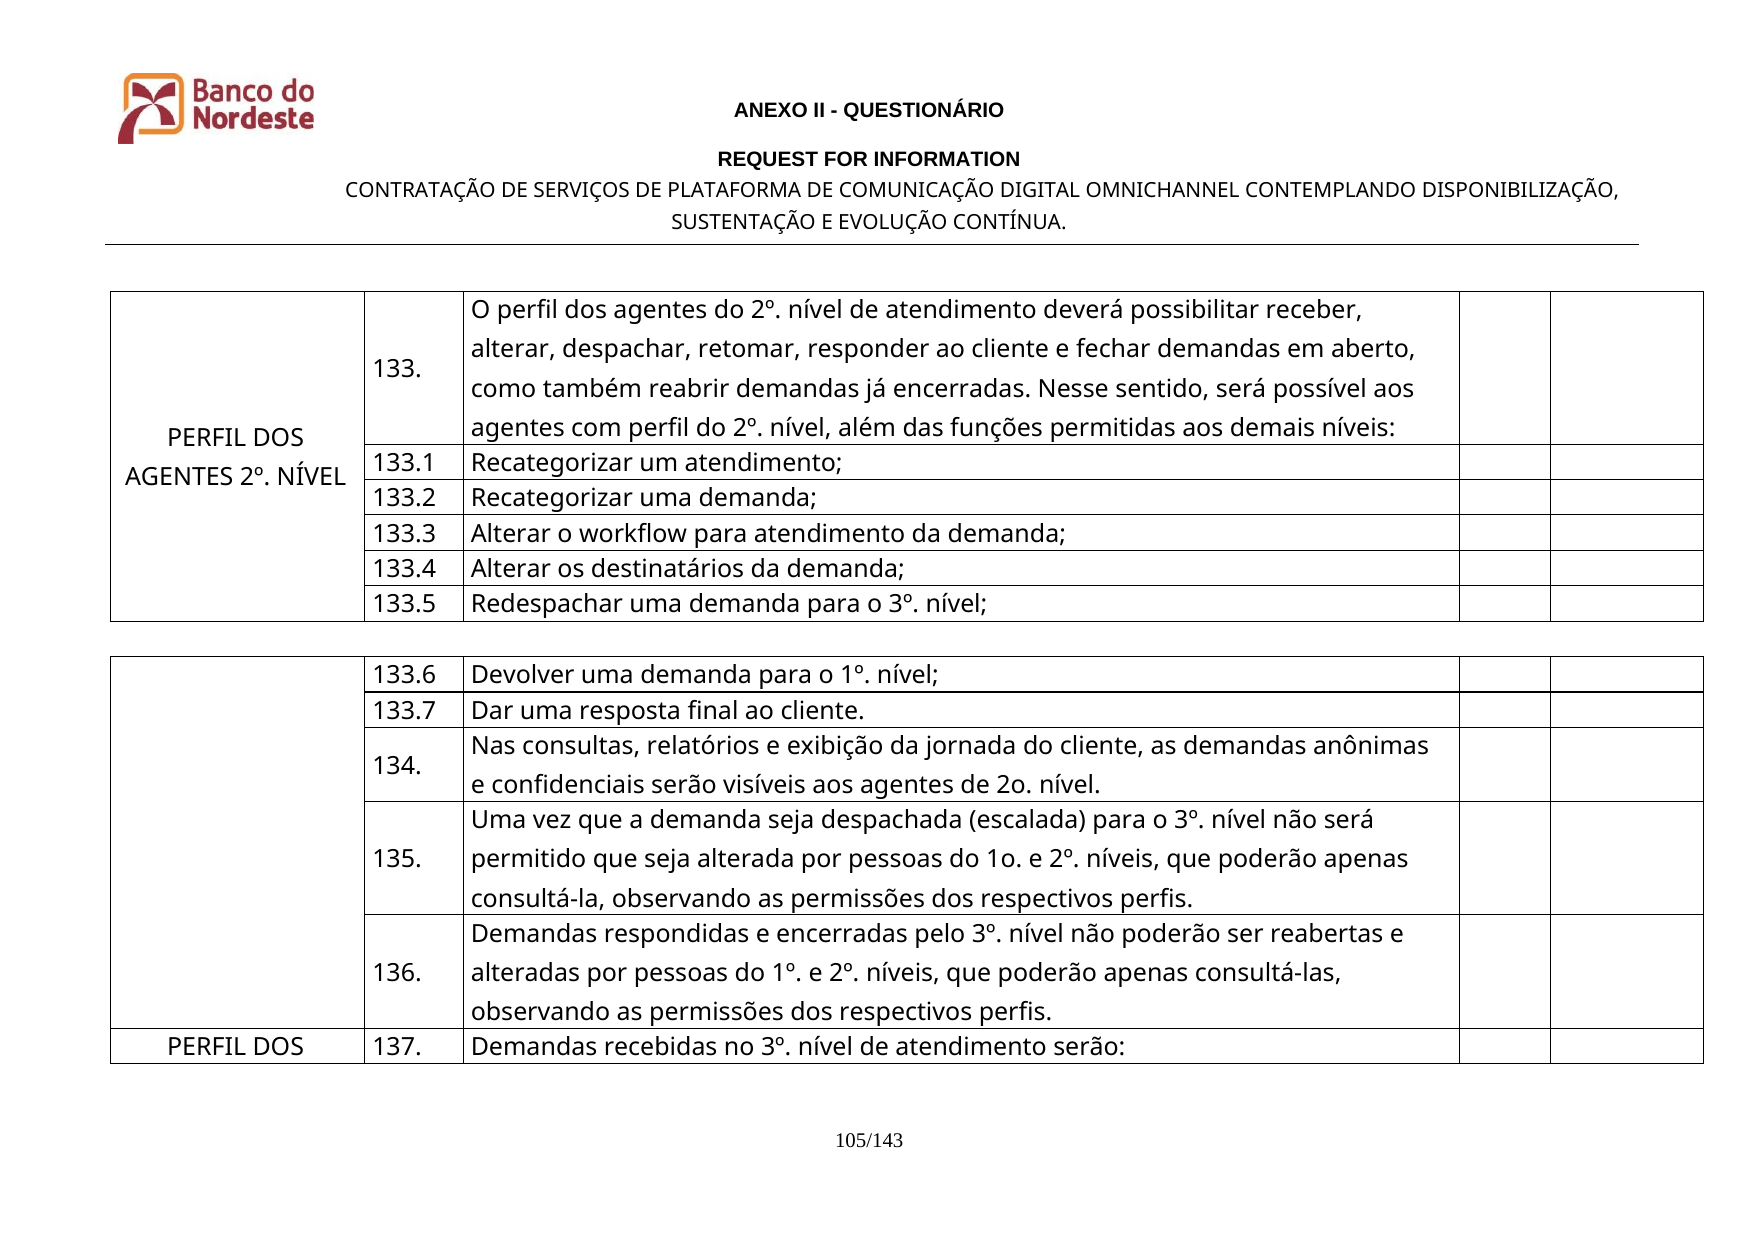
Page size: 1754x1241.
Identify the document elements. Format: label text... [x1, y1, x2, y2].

table_cell Dar uma resposta final ao cliente. [464, 693, 1459, 727]
table_cell 135. [365, 802, 463, 914]
table_cell [1460, 292, 1550, 443]
table_cell [1460, 445, 1550, 479]
table_cell 133.3 [365, 515, 463, 550]
table_cell [1460, 802, 1550, 914]
table_cell 133.7 [365, 693, 463, 727]
picture [118, 73, 314, 144]
table_cell Alterar o workflow para atendimento da demanda; [464, 515, 1459, 550]
table_cell [1551, 1029, 1703, 1063]
table_cell [1551, 802, 1703, 914]
table_cell [1460, 586, 1550, 621]
table_cell 137. [365, 1029, 463, 1063]
table_header [1551, 657, 1703, 691]
table_cell Demandas respondidas e encerradas pelo 3º. nível não poderão ser reabertas e alteradas por pessoas do 1º. e 2º. níveis, que poderão apenas consultá-las, observando as permissões dos respectivos perfis. [464, 915, 1459, 1028]
table_header 133.6 [365, 657, 463, 691]
table_cell [1551, 915, 1703, 1028]
table_cell 133.4 [365, 551, 463, 585]
table_cell Uma vez que a demanda seja despachada (escalada) para o 3º. nível não será permitido que seja alterada por pessoas do 1o. e 2º. níveis, que poderão apenas consultá-la, observando as permissões dos respectivos perfis. [464, 802, 1459, 914]
table_cell Alterar os destinatários da demanda; [464, 551, 1459, 585]
table_cell 133.2 [365, 480, 463, 514]
table_cell [1551, 292, 1703, 443]
table_cell [1551, 693, 1703, 727]
table_cell [1460, 551, 1550, 585]
table_cell O perfil dos agentes do 2º. nível de atendimento deverá possibilitar receber, alterar, despachar, retomar, responder ao cliente e fechar demandas em aberto, como também reabrir demandas já encerradas. Nesse sentido, será possível aos agentes com perfil do 2º. nível, além das funções permitidas aos demais níveis: [464, 292, 1459, 443]
table_cell [1460, 515, 1550, 550]
table_header Devolver uma demanda para o 1º. nível; [464, 657, 1459, 691]
table_cell 136. [365, 915, 463, 1028]
table_cell [1551, 445, 1703, 479]
table_cell Redespachar uma demanda para o 3º. nível; [464, 586, 1459, 621]
table_cell Nas consultas, relatórios e exibição da jornada do cliente, as demandas anônimas e confidenciais serão visíveis aos agentes de 2o. nível. [464, 728, 1459, 801]
table_cell [1460, 693, 1550, 727]
table_cell [1551, 728, 1703, 801]
table_cell Recategorizar um atendimento; [464, 445, 1459, 479]
table_cell 133.1 [365, 445, 463, 479]
table_header [111, 657, 364, 1028]
table_cell [1551, 586, 1703, 621]
table_cell Demandas recebidas no 3º. nível de atendimento serão: [464, 1029, 1459, 1063]
table_cell [1551, 480, 1703, 514]
table_cell [1460, 1029, 1550, 1063]
table_cell [1460, 915, 1550, 1028]
table_cell Recategorizar uma demanda; [464, 480, 1459, 514]
table_cell PERFIL DOS [111, 1029, 364, 1063]
table_cell [1460, 728, 1550, 801]
table_cell 134. [365, 728, 463, 801]
table_header [1460, 657, 1550, 691]
table_cell [1551, 515, 1703, 550]
table_cell 133.5 [365, 586, 463, 621]
table_cell [1460, 480, 1550, 514]
table_cell 133. [365, 292, 463, 443]
table_cell PERFIL DOS AGENTES 2º. NÍVEL [111, 292, 364, 621]
table_cell [1551, 551, 1703, 585]
